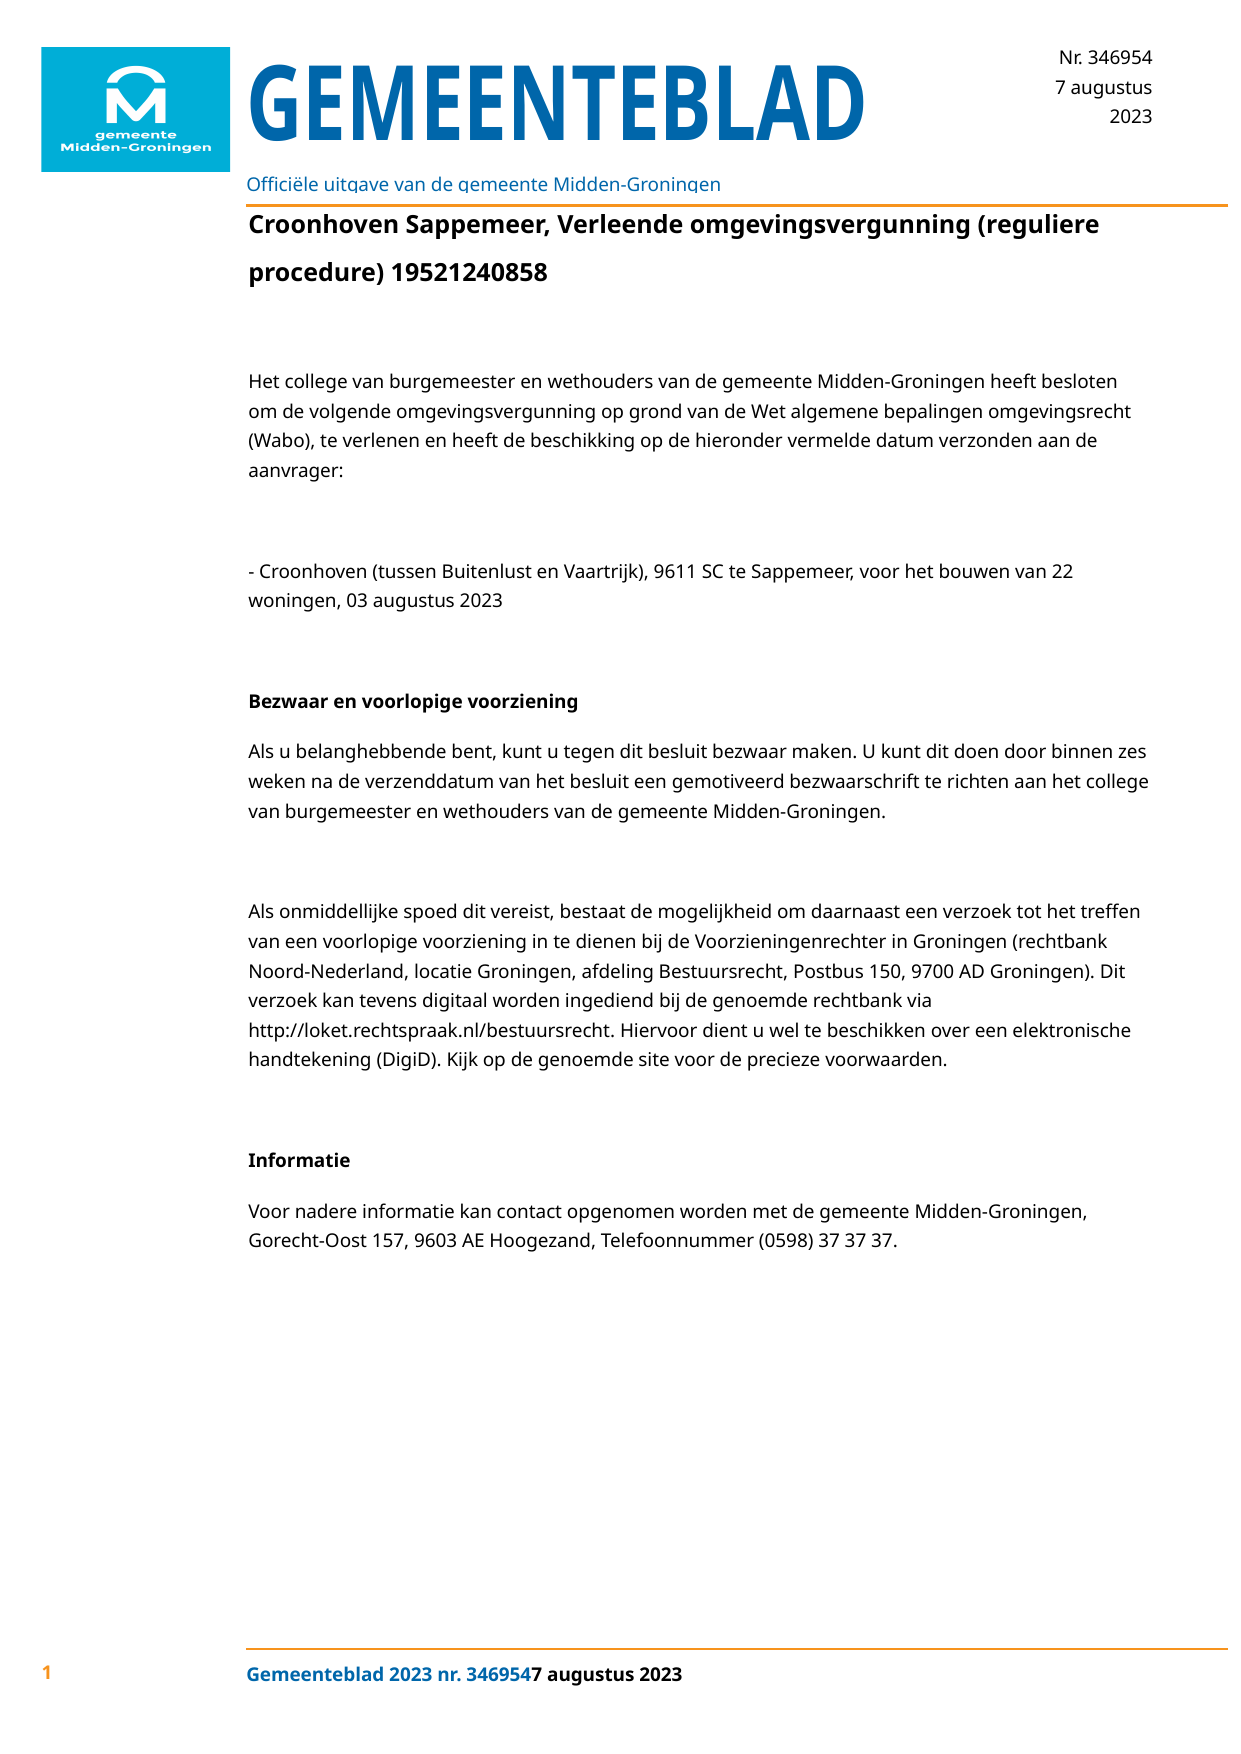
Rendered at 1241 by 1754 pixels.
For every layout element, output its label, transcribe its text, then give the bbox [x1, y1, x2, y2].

text - Croonhoven (tussen Buitenlust en Vaartrijk), 9611 SC te Sappemeer, voor het bouwen van 22 woningen, 03 augustus 2023 [248, 558, 1152, 613]
text Als u belanghebbende bent, kunt u tegen dit besluit bezwaar maken. U kunt dit doen door binnen zes weken na de verzenddatum van het besluit een gemotiveerd bezwaarschrift te richten aan het college van burgemeester en wethouders van de gemeente Midden-Groningen. [248, 739, 1152, 824]
text Als onmiddellijke spoed dit vereist, bestaat de mogelijkheid om daarnaast een verzoek tot het treffen van een voorlopige voorziening in te dienen bij de Voorzieningenrechter in Groningen (rechtbank Noord-Nederland, locatie Groningen, afdeling Bestuursrecht, Postbus 150, 9700 AD Groningen). Dit verzoek kan tevens digitaal worden ingediend bij de genoemde rechtbank via http://loket.rechtspraak.nl/bestuursrecht. Hiervoor dient u wel te beschikken over een elektronische handtekening (DigiD). Kijk op de genoemde site voor de precieze voorwaarden. [248, 899, 1152, 1072]
text Het college van burgemeester en wethouders van de gemeente Midden-Groningen heeft besloten om de volgende omgevingsvergunning op grond van de Wet algemene bepalingen omgevingsrecht (Wabo), te verlenen en heeft de beschikking op de hieronder vermelde datum verzonden aan de aanvrager: [248, 368, 1152, 483]
text Bezwaar en voorlopige voorziening [248, 688, 1152, 714]
text Croonhoven Sappemeer, Verleende omgevingsvergunning (reguliere procedure) 19521240858 [248, 207, 1152, 288]
text Informatie [248, 1147, 1152, 1173]
text Voor nadere informatie kan contact opgenomen worden met de gemeente Midden-Groningen, Gorecht-Oost 157, 9603 AE Hoogezand, Telefoonnummer (0598) 37 37 37. [248, 1198, 1152, 1253]
picture [108, 66, 164, 82]
picture [184, 146, 190, 153]
picture [107, 89, 165, 122]
